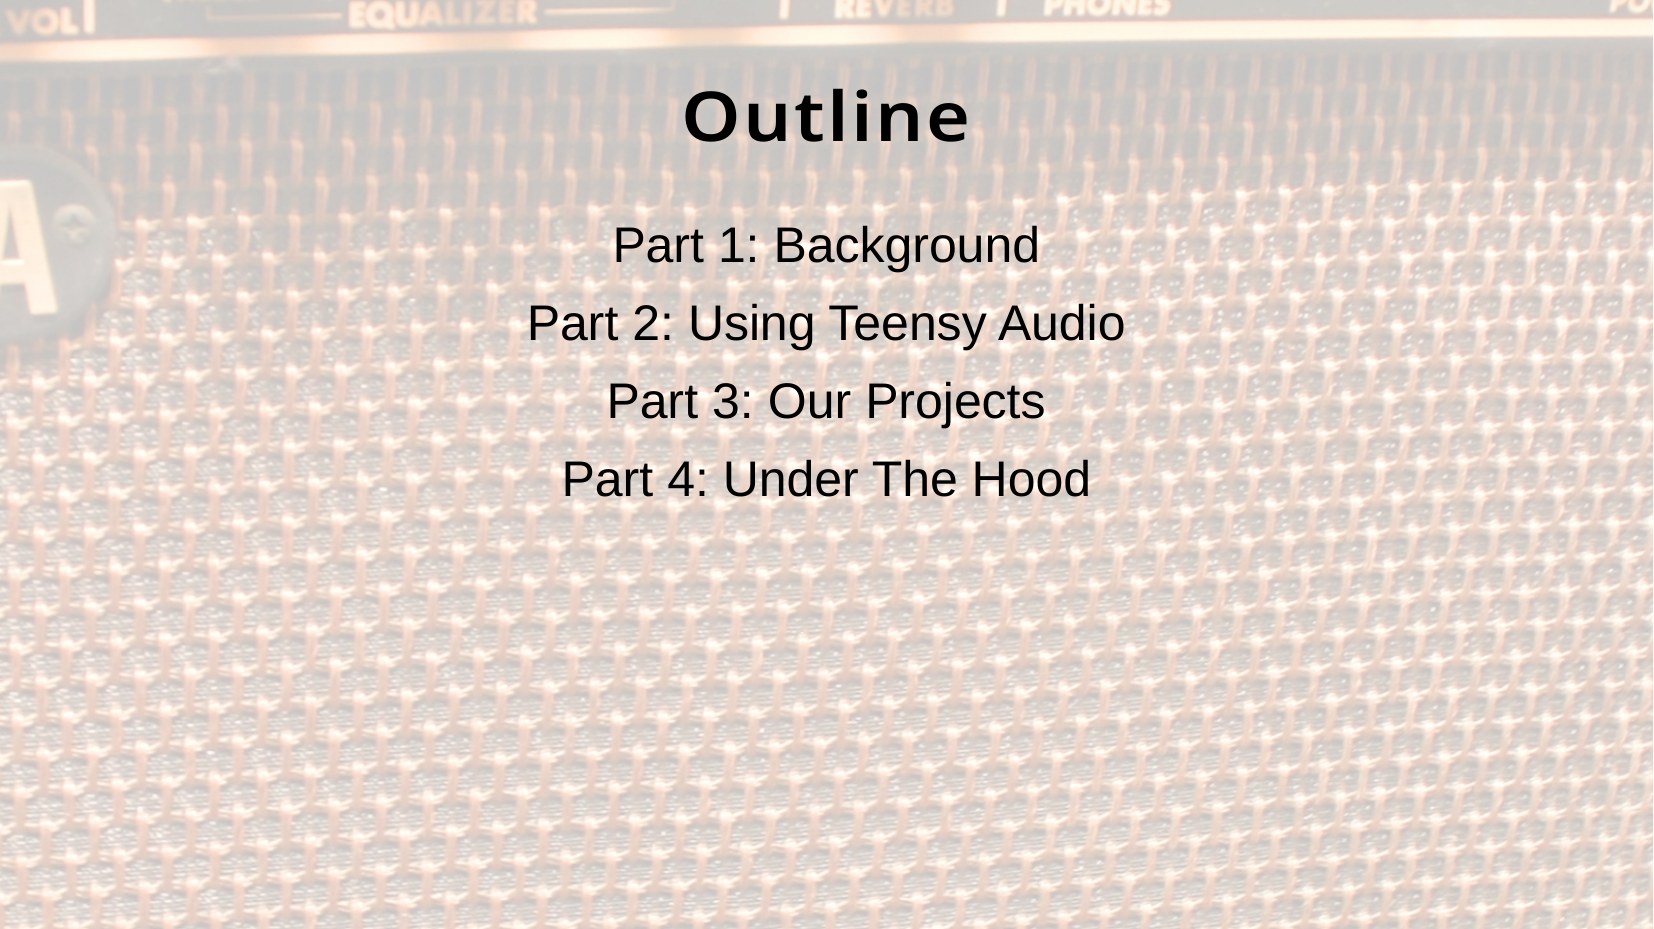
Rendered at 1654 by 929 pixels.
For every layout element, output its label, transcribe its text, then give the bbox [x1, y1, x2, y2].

title Outline [82, 36, 1571, 192]
picture [0, 0, 1654, 929]
list Part 1: Background Part 2: Using Teensy Audio Part 3: Our Projects Part 4: Under The Hood [82, 217, 1571, 756]
